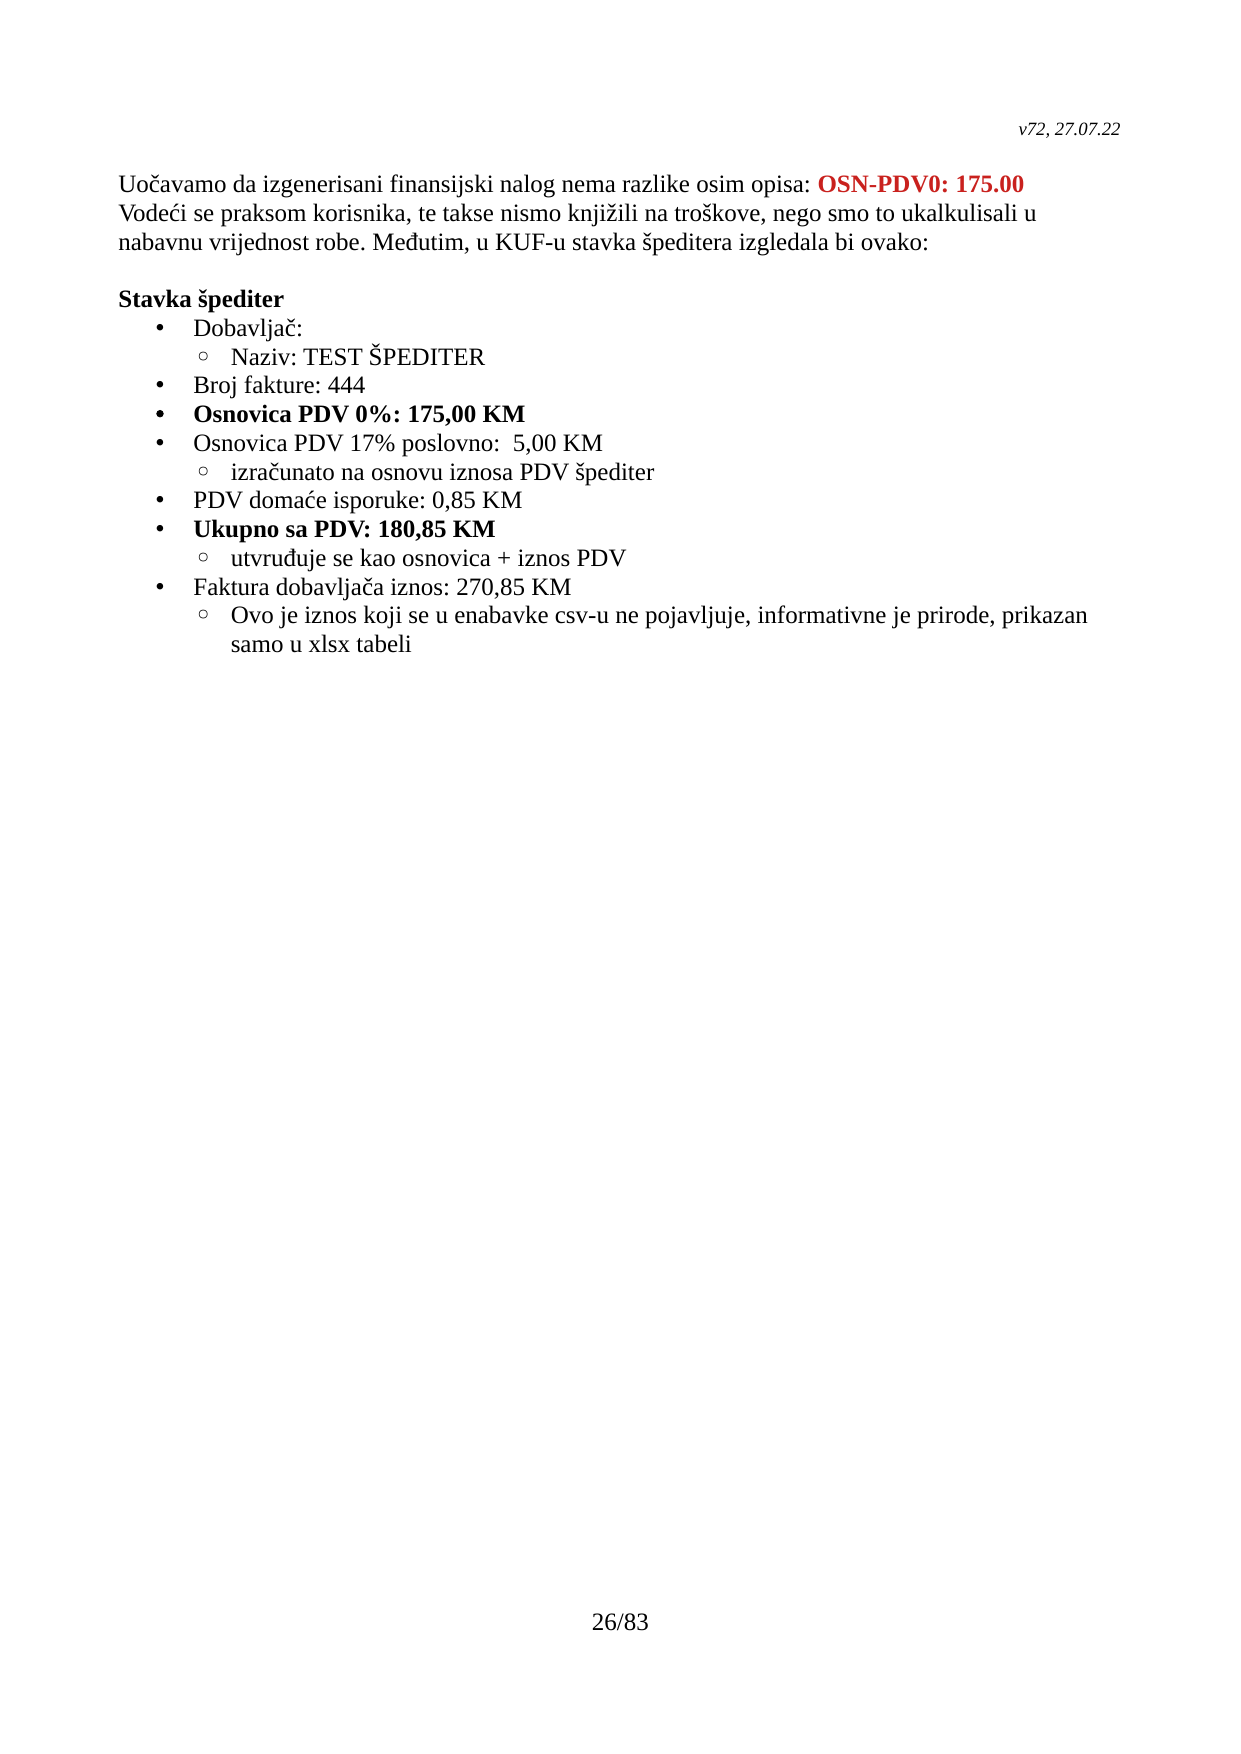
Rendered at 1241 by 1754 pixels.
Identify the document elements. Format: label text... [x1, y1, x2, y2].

list Ukupno sa PDV: 180,85 KM [156, 514, 1122, 543]
list Ovo je iznos koji se u enabavke csv-u ne pojavljuje, informativne je prirode, prikazan samo u xlsx tabeli [193, 600, 1122, 658]
list Osnovica PDV 17% poslovno: 5,00 KM [156, 428, 1122, 457]
list PDV domaće isporuke: 0,85 KM [156, 485, 1122, 514]
text Uočavamo da izgenerisani finansijski nalog nema razlike osim opisa: OSN-PDV0: 175.00 [118, 169, 1122, 198]
text Vodeći se praksom korisnika, te takse nismo knjižili na troškove, nego smo to ukalkulisali u nabavnu vrijednost robe. Međutim, u KUF-u stavka špeditera izgledala bi ovako: [118, 198, 1122, 255]
list Broj fakture: 444 [156, 370, 1122, 399]
list Naziv: TEST ŠPEDITER [193, 342, 1122, 370]
list Faktura dobavljača iznos: 270,85 KM [156, 572, 1122, 600]
list Dobavljač: [156, 313, 1122, 342]
list utvruđuje se kao osnovica + iznos PDV [193, 543, 1122, 572]
text Stavka špediter [118, 284, 1122, 313]
list izračunato na osnovu iznosa PDV špediter [193, 457, 1122, 485]
list Osnovica PDV 0%: 175,00 KM [156, 399, 1122, 428]
